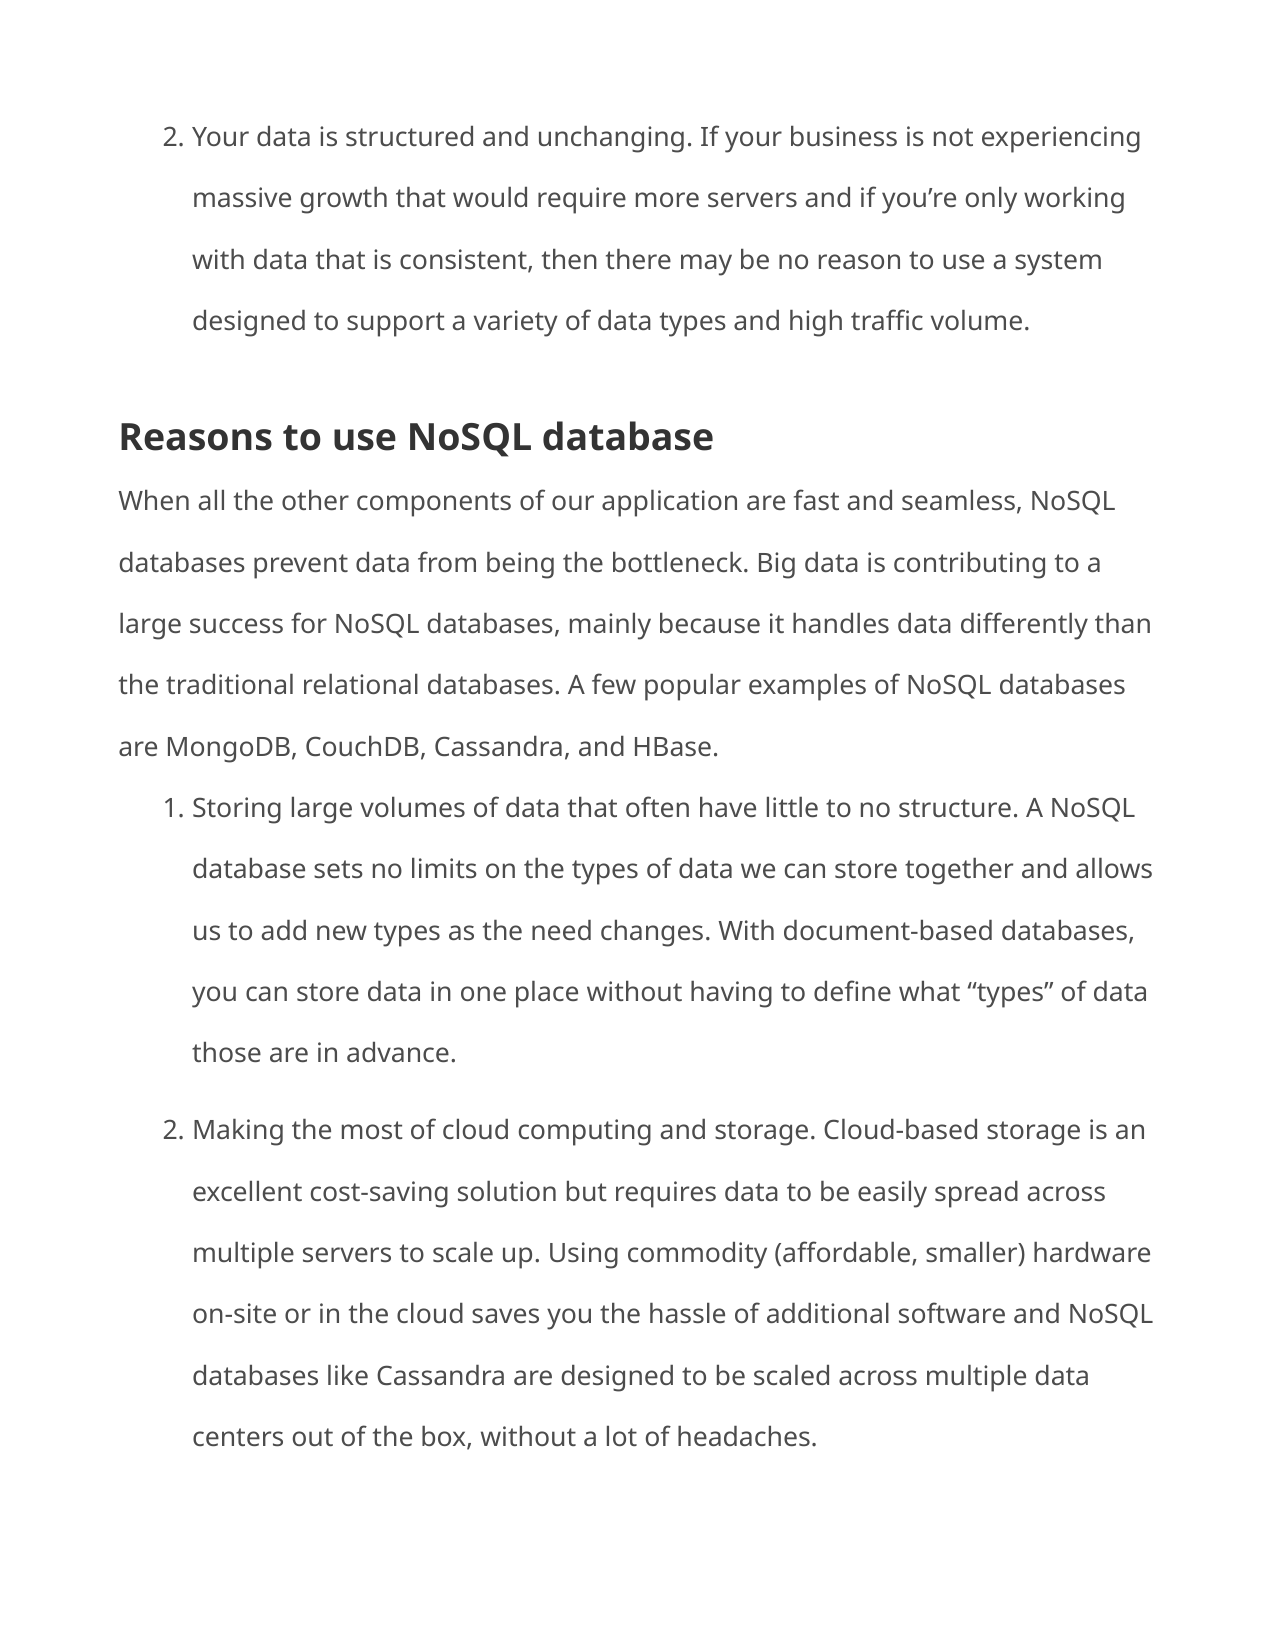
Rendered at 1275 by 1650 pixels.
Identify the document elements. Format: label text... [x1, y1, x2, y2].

text When all the other components of our application are fast and seamless, NoSQL databases prevent data from being the bottleneck. Big data is contributing to a large success for NoSQL databases, mainly because it handles data differently than the traditional relational databases. A few popular examples of NoSQL databases are MongoDB, CouchDB, Cassandra, and HBase. [118, 482, 1157, 764]
subtitle Reasons to use NoSQL database [118, 410, 1157, 461]
list Your data is structured and unchanging. If your business is not experiencing massive growth that would require more servers and if you’re only working with data that is consistent, then there may be no reason to use a system designed to support a variety of data types and high traffic volume. [162, 118, 1157, 338]
list Making the most of cloud computing and storage. Cloud-based storage is an excellent cost-saving solution but requires data to be easily spread across multiple servers to scale up. Using commodity (affordable, smaller) hardware on-site or in the cloud saves you the hassle of additional software and NoSQL databases like Cassandra are designed to be scaled across multiple data centers out of the box, without a lot of headaches. [162, 1111, 1157, 1454]
list Storing large volumes of data that often have little to no structure. A NoSQL database sets no limits on the types of data we can store together and allows us to add new types as the need changes. With document-based databases, you can store data in one place without having to define what “types” of data those are in advance. [162, 789, 1157, 1071]
